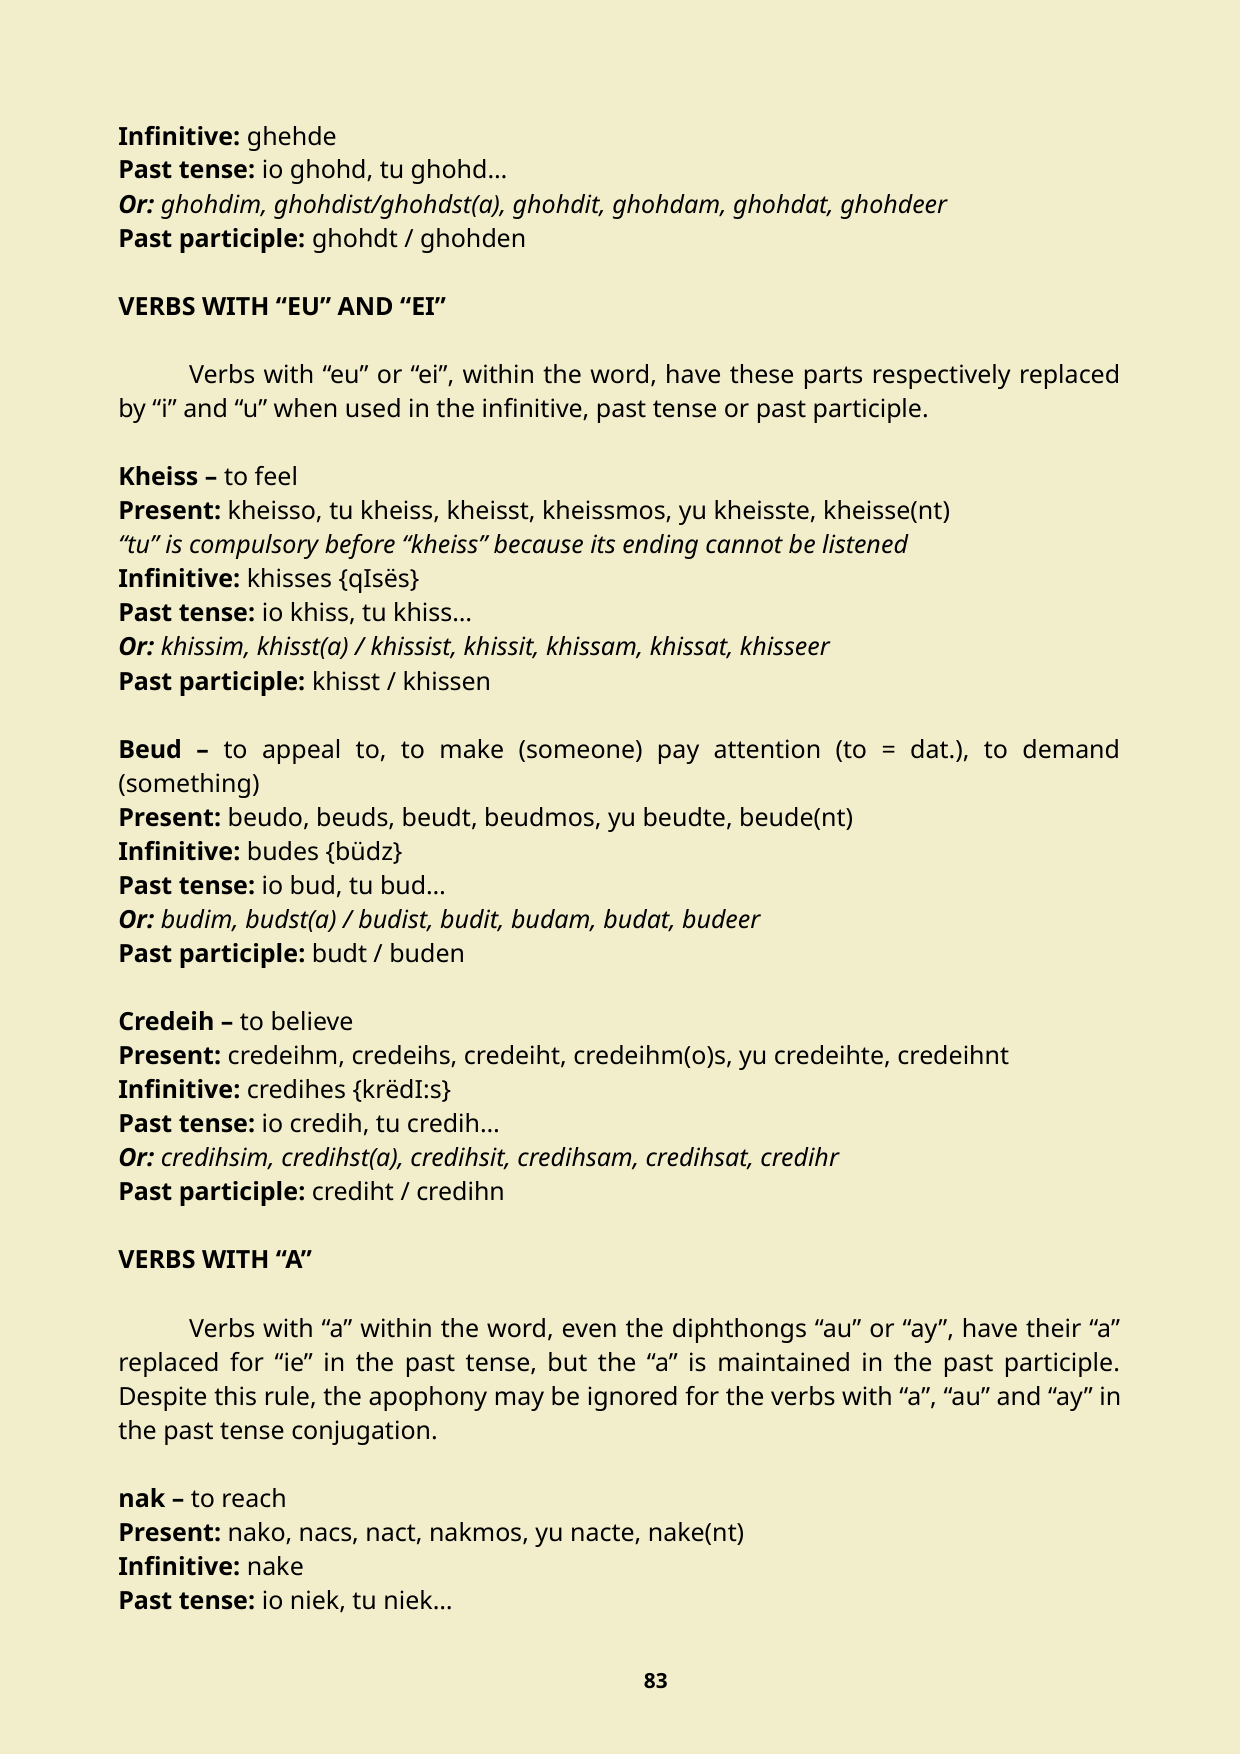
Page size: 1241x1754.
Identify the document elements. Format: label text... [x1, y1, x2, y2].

text Past tense: io khiss, tu khiss… [118, 595, 1122, 629]
text Infinitive: credihes {krëdI:s} [118, 1072, 1122, 1106]
text Infinitive: khisses {qIsës} [118, 561, 1122, 595]
text Past participle: budt / buden [118, 936, 1122, 970]
text Infinitive: ghehde [118, 118, 1122, 152]
text Or: ghohdim, ghohdist/ghohdst(a), ghohdit, ghohdam, ghohdat, ghohdeer [118, 186, 1122, 220]
text Past tense: io credih, tu credih… [118, 1106, 1122, 1140]
text Past tense: io ghohd, tu ghohd… [118, 152, 1122, 186]
text Past participle: ghohdt / ghohden [118, 220, 1122, 254]
text Past participle: crediht / credihn [118, 1174, 1122, 1208]
text nak – to reach [118, 1481, 1122, 1515]
text Verbs with “a” within the word, even the diphthongs “au” or “ay”, have their “a” replaced for “ie” in the past tense, but the “a” is maintained in the past participle. Despite this rule, the apophony may be ignored for the verbs with “a”, “au” and “ay” in the past tense conjugation. [118, 1310, 1122, 1447]
text Present: beudo, beuds, beudt, beudmos, yu beudte, beude(nt) [118, 799, 1122, 833]
subtitle VERBS WITH “A” [118, 1242, 1122, 1276]
text Or: budim, budst(a) / budist, budit, budam, budat, budeer [118, 902, 1122, 936]
text Or: credihsim, credihst(a), credihsit, credihsam, credihsat, credihr [118, 1140, 1122, 1174]
text Present: nako, nacs, nact, nakmos, yu nacte, nake(nt) [118, 1515, 1122, 1549]
text Infinitive: budes {büdz} [118, 833, 1122, 867]
text Infinitive: nake [118, 1549, 1122, 1583]
subtitle VERBS WITH “EU” AND “EI” [118, 288, 1122, 322]
text Verbs with “eu” or “ei”, within the word, have these parts respectively replaced by “i” and “u” when used in the infinitive, past tense or past participle. [118, 357, 1122, 425]
text Credeih – to believe [118, 1004, 1122, 1038]
text Past tense: io niek, tu niek… [118, 1583, 1122, 1617]
text Or: khissim, khisst(a) / khissist, khissit, khissam, khissat, khisseer [118, 629, 1122, 663]
text “tu” is compulsory before “kheiss” because its ending cannot be listened [118, 527, 1122, 561]
text Present: kheisso, tu kheiss, kheisst, kheissmos, yu kheisste, kheisse(nt) [118, 493, 1122, 527]
text Kheiss – to feel [118, 459, 1122, 493]
text Beud – to appeal to, to make (someone) pay attention (to = dat.), to demand (something) [118, 731, 1122, 799]
text Past participle: khisst / khissen [118, 663, 1122, 697]
text Past tense: io bud, tu bud… [118, 867, 1122, 902]
text Present: credeihm, credeihs, credeiht, credeihm(o)s, yu credeihte, credeihnt [118, 1038, 1122, 1072]
